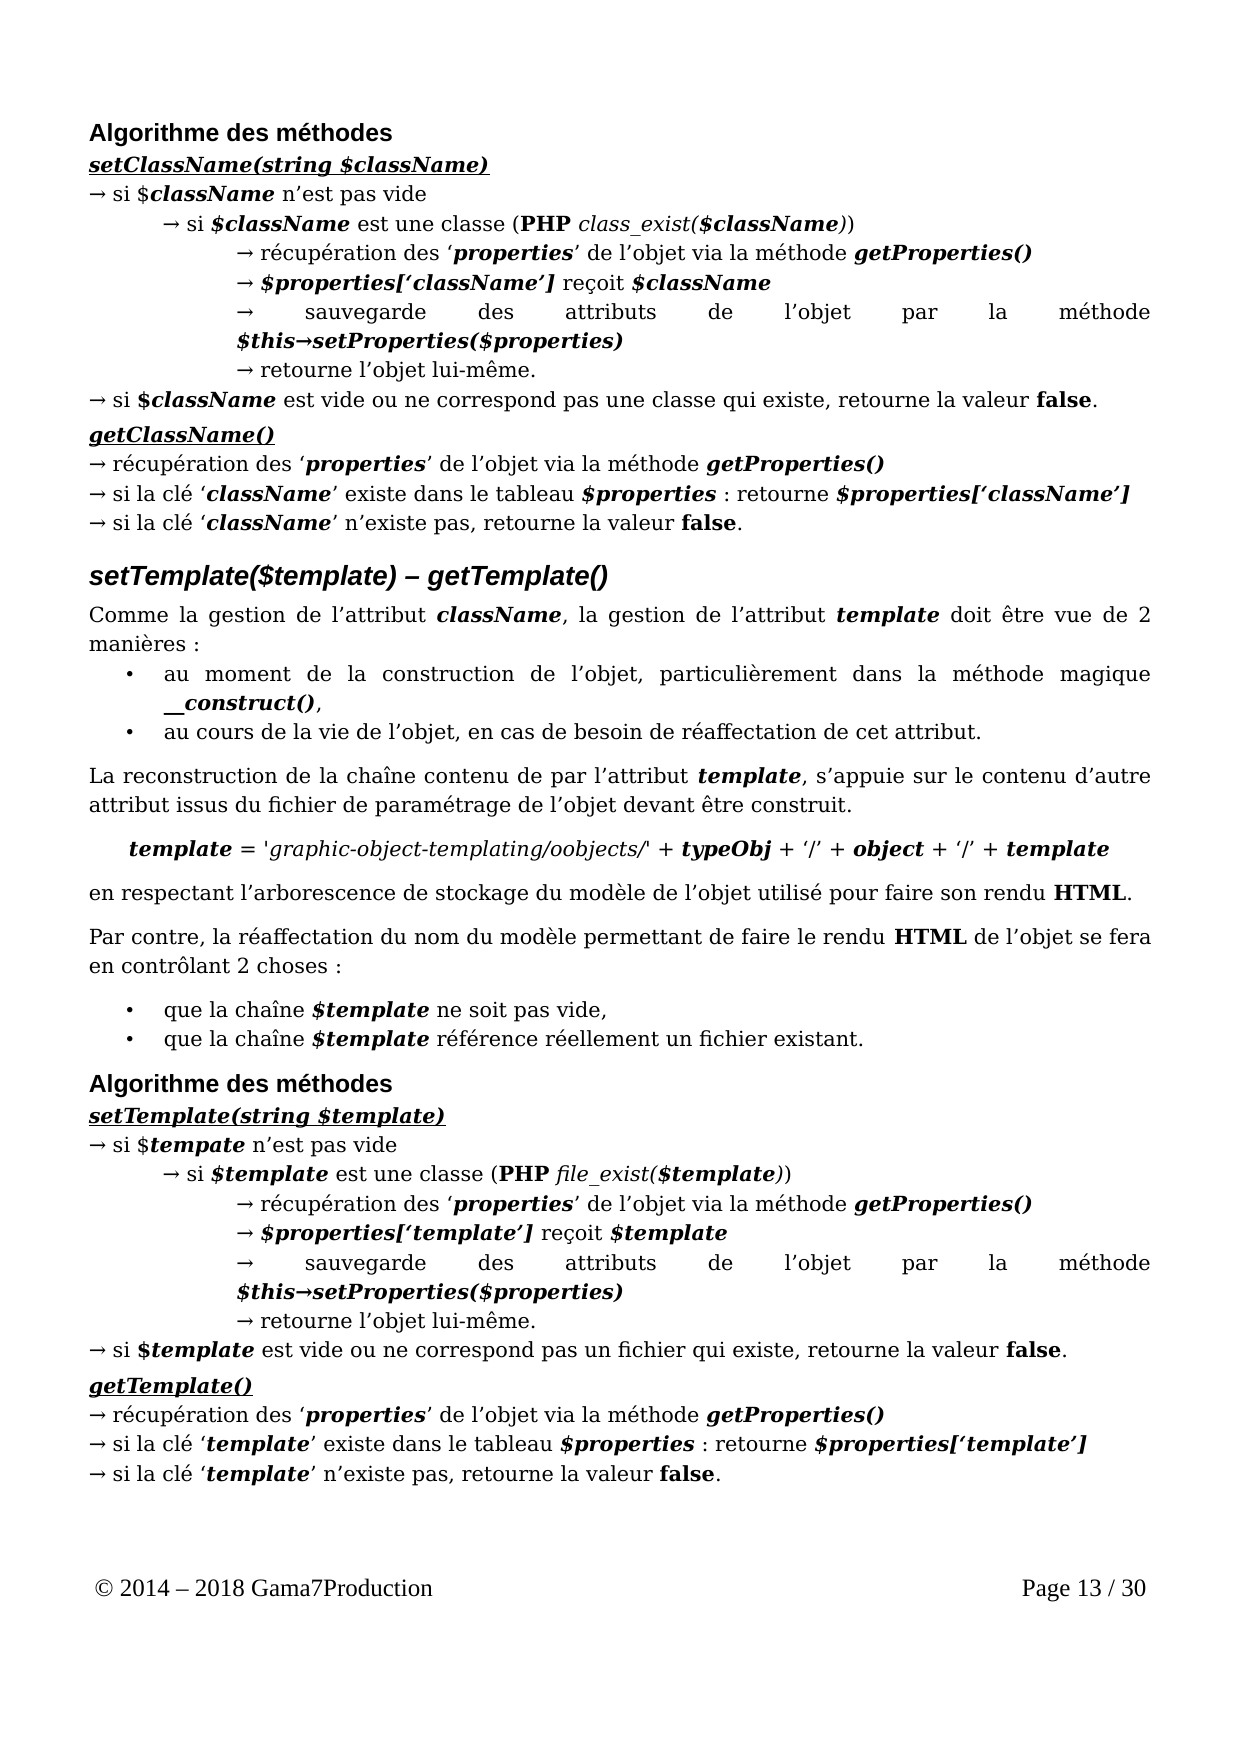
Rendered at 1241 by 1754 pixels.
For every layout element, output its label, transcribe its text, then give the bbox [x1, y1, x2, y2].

text → si la clé ‘className’ existe dans le tableau $properties : retourne $properties[‘className’] [88, 482, 1152, 506]
text Par contre, la réaffectation du nom du modèle permettant de faire le rendu HTML de l’objet se fera en contrôlant 2 choses : [88, 924, 1152, 978]
text → si $tempate n’est pas vide [88, 1133, 1152, 1157]
subtitle Algorithme des méthodes [88, 1069, 1152, 1097]
list que la chaîne $template référence réellement un fichier existant. [126, 1027, 1152, 1051]
text getTemplate() [88, 1373, 1152, 1398]
list au cours de la vie de l’objet, en cas de besoin de réaffectation de cet attribut. [126, 720, 1152, 744]
text → retourne l’objet lui-même. [88, 1309, 1152, 1333]
text → sauvegarde des attributs de l’objet par la méthode $this→setProperties($properties) [236, 1250, 1152, 1304]
text → $properties[‘template’] reçoit $template [236, 1221, 1152, 1246]
text → si $template est une classe (PHP file_exist($template)) [88, 1162, 1152, 1187]
text → si $className est une classe (PHP class_exist($className)) [88, 212, 1152, 236]
text Comme la gestion de l’attribut className, la gestion de l’attribut template doit être vue de 2 manières : [88, 603, 1152, 657]
subtitle Algorithme des méthodes [88, 118, 1152, 147]
text → si la clé ‘className’ n’existe pas, retourne la valeur false. [88, 511, 1152, 536]
text → si la clé ‘template’ n’existe pas, retourne la valeur false. [88, 1462, 1152, 1486]
text → retourne l’objet lui-même. [88, 358, 1152, 383]
text getClassName() [88, 423, 1152, 447]
text setTemplate(string $template) [88, 1103, 1152, 1128]
text → $properties[‘className’] reçoit $className [236, 270, 1152, 295]
text en respectant l’arborescence de stockage du modèle de l’objet utilisé pour faire son rendu HTML. [88, 881, 1152, 905]
text La reconstruction de la chaîne contenu de par l’attribut template, s’appuie sur le contenu d’autre attribut issus du fichier de paramétrage de l’objet devant être construit. [88, 764, 1152, 817]
text → récupération des ‘properties’ de l’objet via la méthode getProperties() [88, 1403, 1152, 1427]
subtitle setTemplate($template) – getTemplate() [88, 559, 1152, 591]
list que la chaîne $template ne soit pas vide, [126, 997, 1152, 1022]
text → si $className est vide ou ne correspond pas une classe qui existe, retourne la valeur false. [88, 388, 1152, 412]
text → sauvegarde des attributs de l’objet par la méthode $this→setProperties($properties) [236, 300, 1152, 354]
text → si $template est vide ou ne correspond pas un fichier qui existe, retourne la valeur false. [88, 1338, 1152, 1363]
text → si $className n’est pas vide [88, 182, 1152, 207]
text → récupération des ‘properties’ de l’objet via la méthode getProperties() [88, 1192, 1152, 1216]
list au moment de la construction de l’objet, particulièrement dans la méthode magique __construct(), [126, 662, 1152, 715]
text → si la clé ‘template’ existe dans le tableau $properties : retourne $properties[‘template’] [88, 1432, 1152, 1457]
text setClassName(string $className) [88, 153, 1152, 177]
text → récupération des ‘properties’ de l’objet via la méthode getProperties() [88, 452, 1152, 477]
text template = 'graphic-object-templating/oobjects/' + typeObj + ‘/’ + object + ‘/’ + template [88, 837, 1152, 861]
text → récupération des ‘properties’ de l’objet via la méthode getProperties() [88, 241, 1152, 266]
